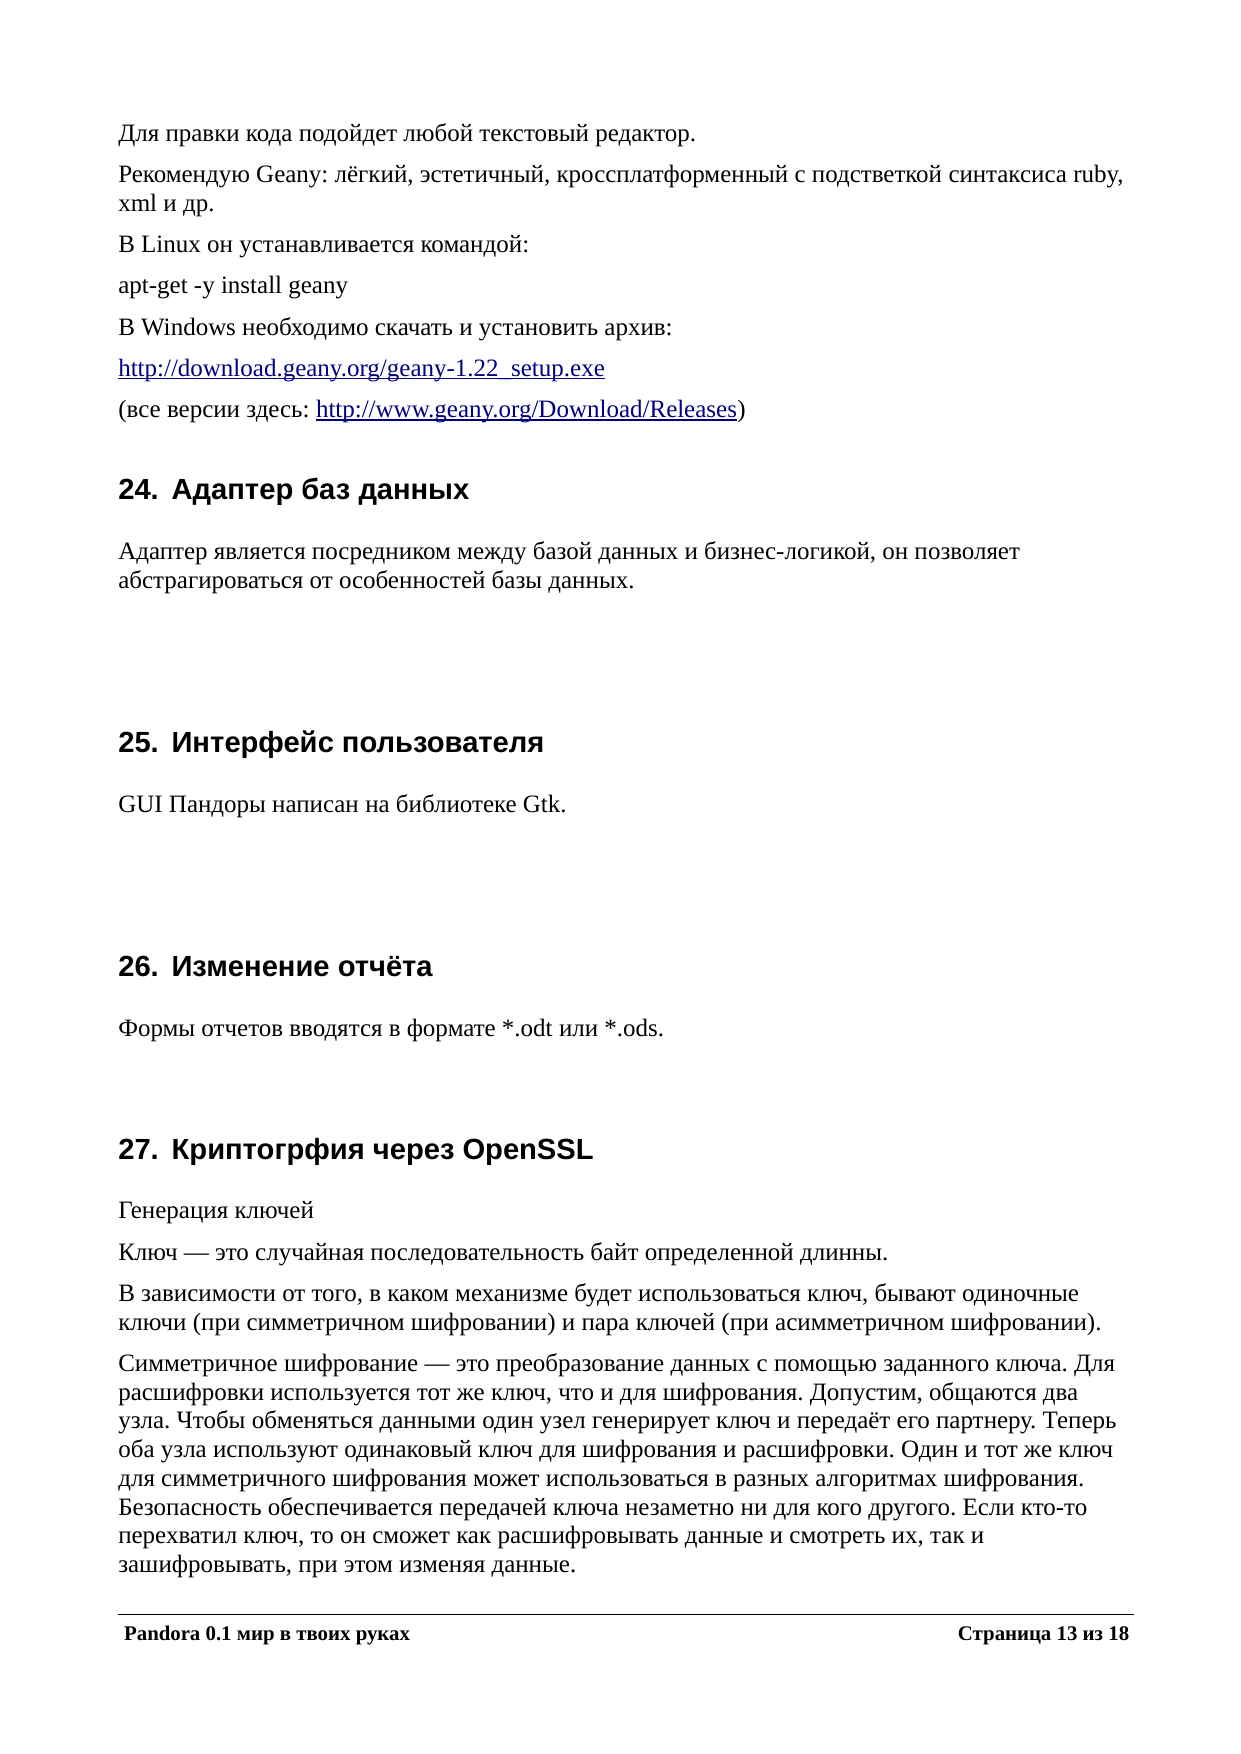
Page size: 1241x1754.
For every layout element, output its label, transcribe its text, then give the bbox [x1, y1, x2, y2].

text Формы отчетов вводятся в формате *.odt или *.ods. [118, 1013, 1134, 1042]
text Для правки кода подойдет любой текстовый редактор. [118, 118, 1134, 147]
text В Linux он устанавливается командой: [118, 229, 1134, 258]
subtitle Адаптер баз данных [118, 472, 1134, 506]
subtitle Изменение отчёта [118, 949, 1134, 983]
subtitle Интерфейс пользователя [118, 725, 1134, 759]
text Ключ — это случайная последовательность байт определенной длинны. [118, 1237, 1134, 1266]
text GUI Пандоры написан на библиотеке Gtk. [118, 789, 1134, 817]
text Симметричное шифрование — это преобразование данных с помощью заданного ключа. Для расшифровки используется тот же ключ, что и для шифрования. Допустим, общаются два узла. Чтобы обменяться данными один узел генерирует ключ и передаёт его партнеру. Теперь оба узла используют одинаковый ключ для шифрования и расшифровки. Один и тот же ключ для симметричного шифрования может использоваться в разных алгоритмах шифрования. Безопасность обеспечивается передачей ключа незаметно ни для кого другого. Если кто-то перехватил ключ, то он сможет как расшифровывать данные и смотреть их, так и зашифровывать, при этом изменяя данные. [118, 1348, 1134, 1578]
text Генерация ключей [118, 1196, 1134, 1224]
text apt-get -y install geany [118, 271, 1134, 299]
text В Windows необходимо скачать и установить архив: [118, 312, 1134, 341]
subtitle Криптогрфия через OpenSSL [118, 1132, 1134, 1166]
text (все версии здесь: http://www.geany.org/Download/Releases) [118, 394, 1134, 423]
text Рекомендую Geany: лёгкий, эстетичный, кроссплатформенный с подстветкой синтаксиса ruby, xml и др. [118, 159, 1134, 217]
text http://download.geany.org/geany-1.22_setup.exe [118, 353, 1134, 382]
text В зависимости от того, в каком механизме будет использоваться ключ, бывают одиночные ключи (при симметричном шифровании) и пара ключей (при асимметричном шифровании). [118, 1278, 1134, 1336]
text Адаптер является посредником между базой данных и бизнес-логикой, он позволяет абстрагироваться от особенностей базы данных. [118, 536, 1134, 593]
